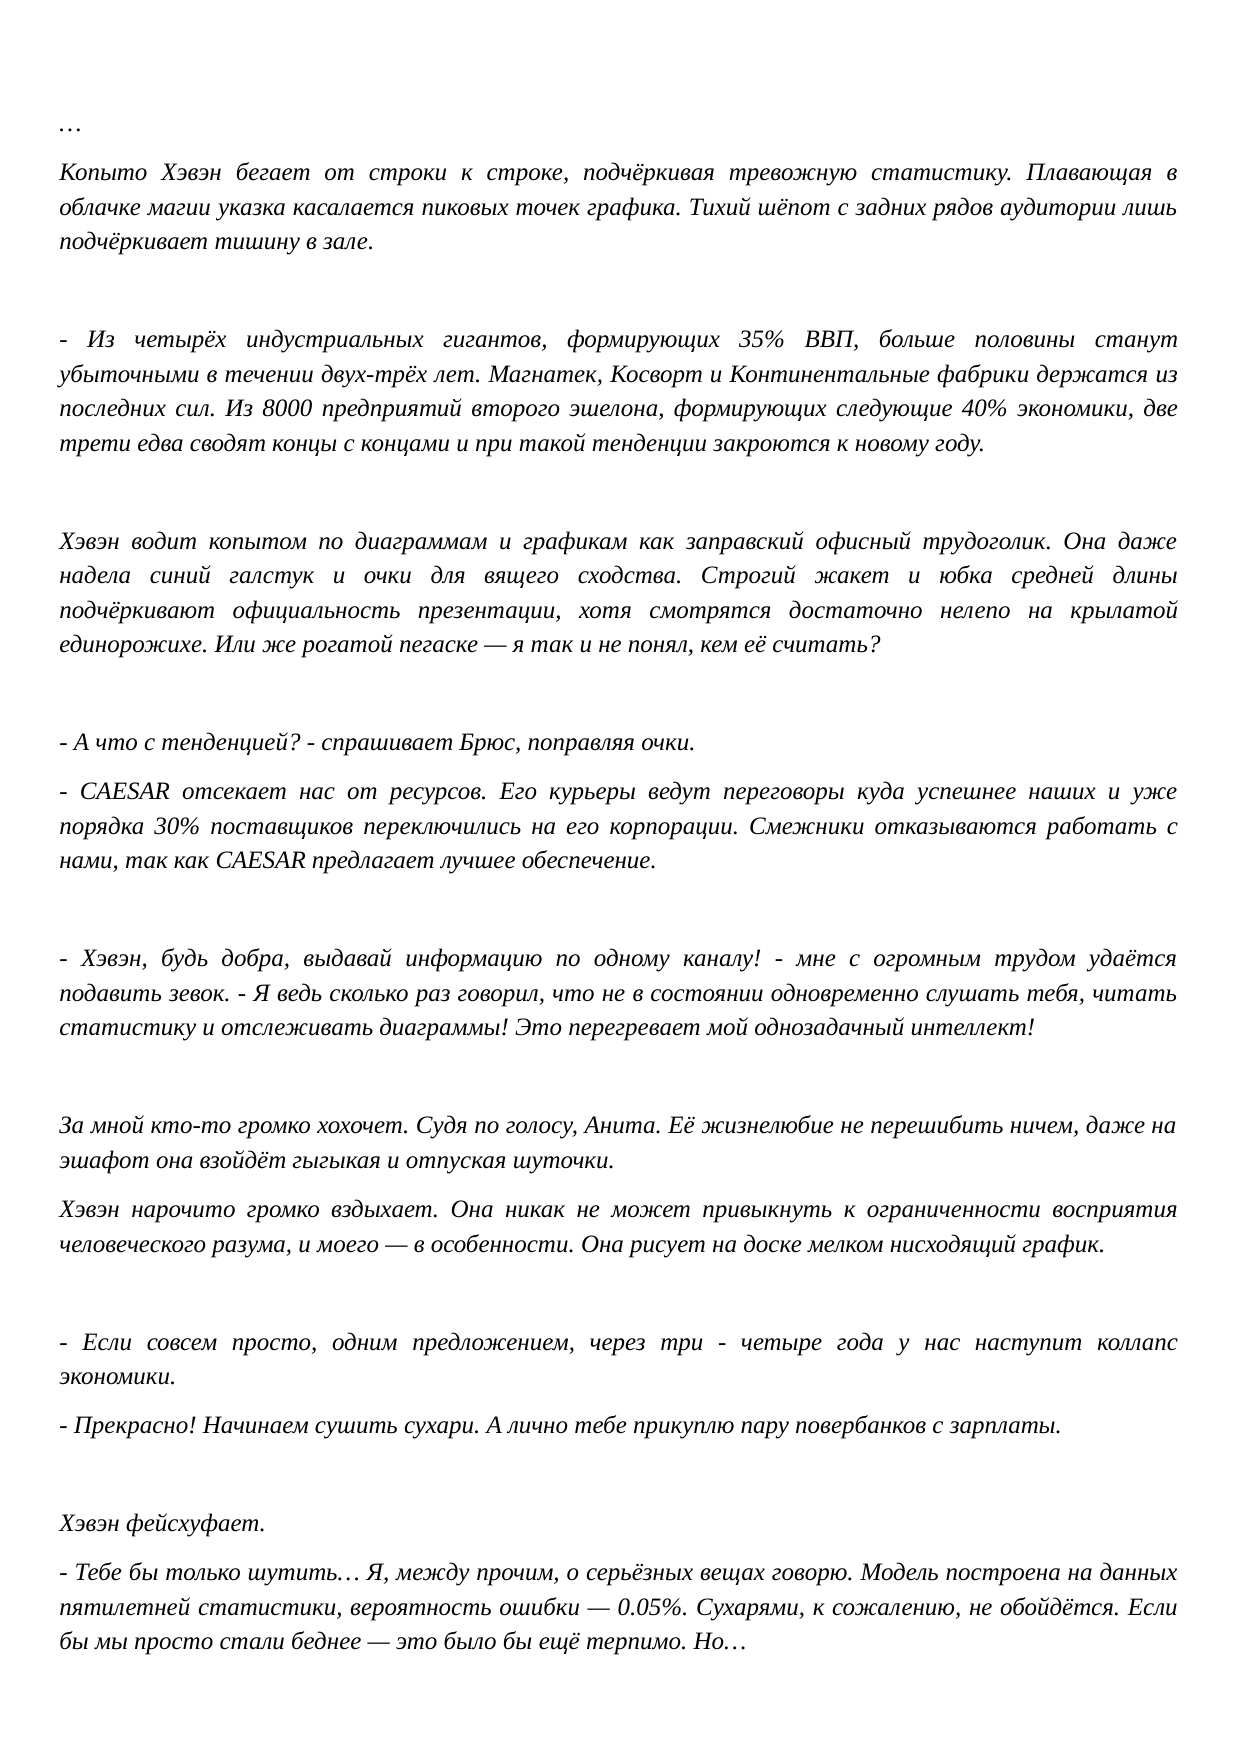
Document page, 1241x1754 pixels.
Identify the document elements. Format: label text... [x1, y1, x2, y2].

text - Прекрасно! Начинаем сушить сухари. А лично тебе прикуплю пару повербанков с зарплаты. [59, 1410, 1181, 1439]
text - А что с тенденцией? - спрашивает Брюс, поправляя очки. [59, 727, 1181, 756]
text - Если совсем просто, одним предложением, через три - четыре года у нас наступит коллапс экономики. [59, 1327, 1181, 1390]
text - Из четырёх индустриальных гигантов, формирующих 35% ВВП, больше половины станут убыточными в течении двух-трёх лет. Магнатек, Косворт и Континентальные фабрики держатся из последних сил. Из 8000 предприятий второго эшелона, формирующих следующие 40% экономики, две трети едва сводят концы с концами и при такой тенденции закроются к новому году. [59, 324, 1181, 456]
text … [59, 108, 1181, 137]
text За мной кто-то громко хохочет. Судя по голосу, Анита. Её жизнелюбие не перешибить ничем, даже на эшафот она взойдёт гыгыкая и отпуская шуточки. [59, 1111, 1181, 1174]
text - Тебе бы только шутить… Я, между прочим, о серьёзных вещах говорю. Модель построена на данных пятилетней статистики, вероятность ошибки — 0.05%. Сухарями, к сожалению, не обойдётся. Если бы мы просто стали беднее — это было бы ещё терпимо. Но… [59, 1557, 1181, 1655]
text Хэвэн нарочито громко вздыхает. Она никак не может привыкнуть к ограниченности восприятия человеческого разума, и моего — в особенности. Она рисует на доске мелком нисходящий график. [59, 1194, 1181, 1257]
text Хэвэн водит копытом по диаграммам и графикам как заправский офисный трудоголик. Она даже надела синий галстук и очки для вящего сходства. Строгий жакет и юбка средней длины подчёркивают официальность презентации, хотя смотрятся достаточно нелепо на крылатой единорожихе. Или же рогатой пегаске — я так и не понял, кем её считать? [59, 526, 1181, 658]
text Копыто Хэвэн бегает от строки к строке, подчёркивая тревожную статистику. Плавающая в облачке магии указка касалается пиковых точек графика. Тихий шёпот с задних рядов аудитории лишь подчёркивает тишину в зале. [59, 157, 1181, 255]
text Хэвэн фейсхуфает. [59, 1508, 1181, 1537]
text - CAESAR отсекает нас от ресурсов. Его курьеры ведут переговоры куда успешнее наших и уже порядка 30% поставщиков переключились на его корпорации. Смежники отказываются работать с нами, так как CAESAR предлагает лучшее обеспечение. [59, 776, 1181, 874]
text - Хэвэн, будь добра, выдавай информацию по одному каналу! - мне с огромным трудом удаётся подавить зевок. - Я ведь сколько раз говорил, что не в состоянии одновременно слушать тебя, читать статистику и отслеживать диаграммы! Это перегревает мой однозадачный интеллект! [59, 943, 1181, 1041]
